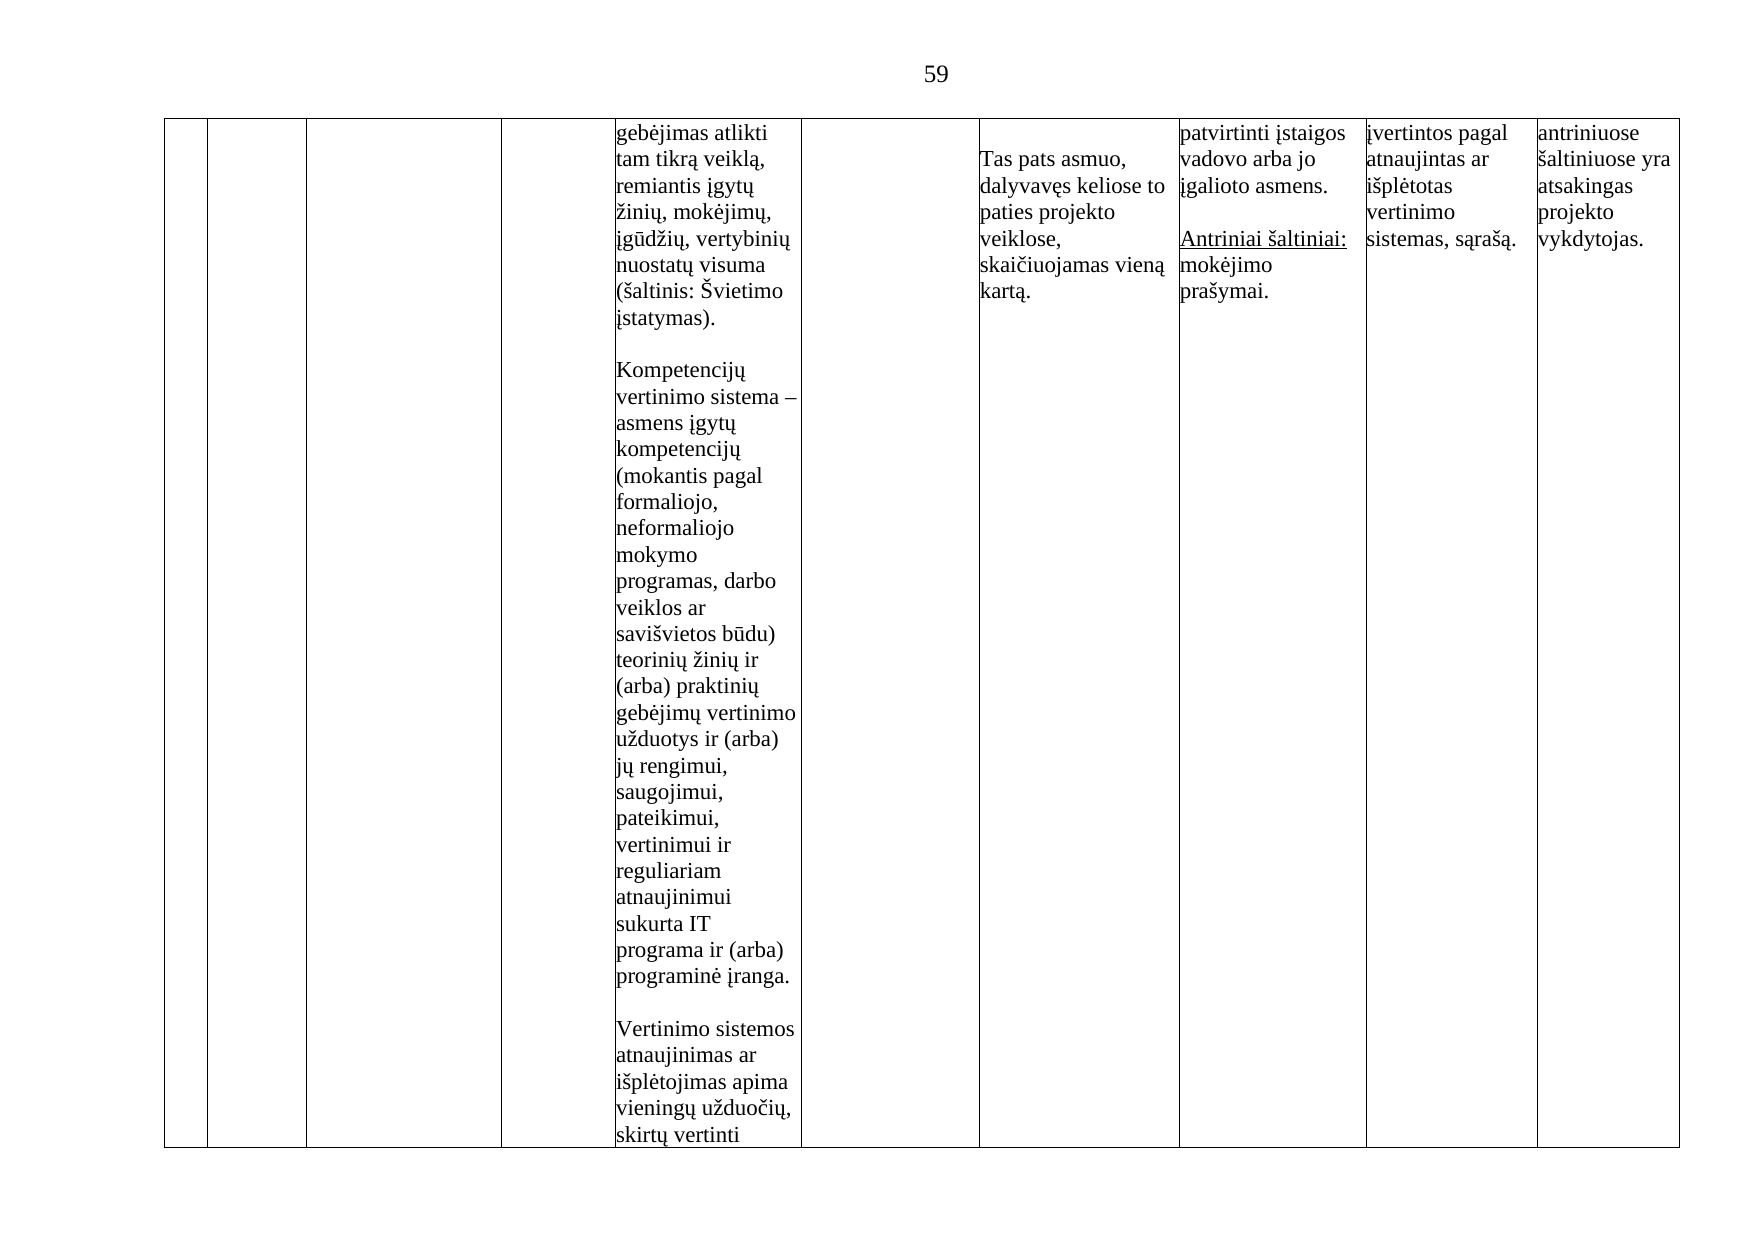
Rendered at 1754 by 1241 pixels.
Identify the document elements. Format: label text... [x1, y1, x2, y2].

table_cell patvirtinti įstaigos vadovo arba jo įgalioto asmens. Antriniai šaltiniai: mokėjimo prašymai. [1180, 119, 1366, 1147]
table_cell [802, 119, 979, 1147]
table_cell įvertintos pagal atnaujintas ar išplėtotas vertinimo sistemas, sąrašą. [1367, 119, 1537, 1147]
table_cell [208, 119, 306, 1147]
table_cell [307, 119, 501, 1147]
table_cell gebėjimas atlikti tam tikrą veiklą, remiantis įgytų žinių, mokėjimų, įgūdžių, vertybinių nuostatų visuma (šaltinis: Švietimo įstatymas). Kompetencijų vertinimo sistema – asmens įgytų kompetencijų (mokantis pagal formaliojo, neformaliojo mokymo programas, darbo veiklos ar savišvietos būdu) teorinių žinių ir (arba) praktinių gebėjimų vertinimo užduotys ir (arba) jų rengimui, saugojimui, pateikimui, vertinimui ir reguliariam atnaujinimui sukurta IT programa ir (arba) programinė įranga. Vertinimo sistemos atnaujinimas ar išplėtojimas apima vieningų užduočių, skirtų vertinti [616, 119, 801, 1147]
table_cell [165, 119, 207, 1147]
table_cell antriniuose šaltiniuose yra atsakingas projekto vykdytojas. [1538, 119, 1679, 1147]
table_cell Tas pats asmuo, dalyvavęs keliose to paties projekto veiklose, skaičiuojamas vieną kartą. [980, 119, 1179, 1147]
table_cell [502, 119, 615, 1147]
